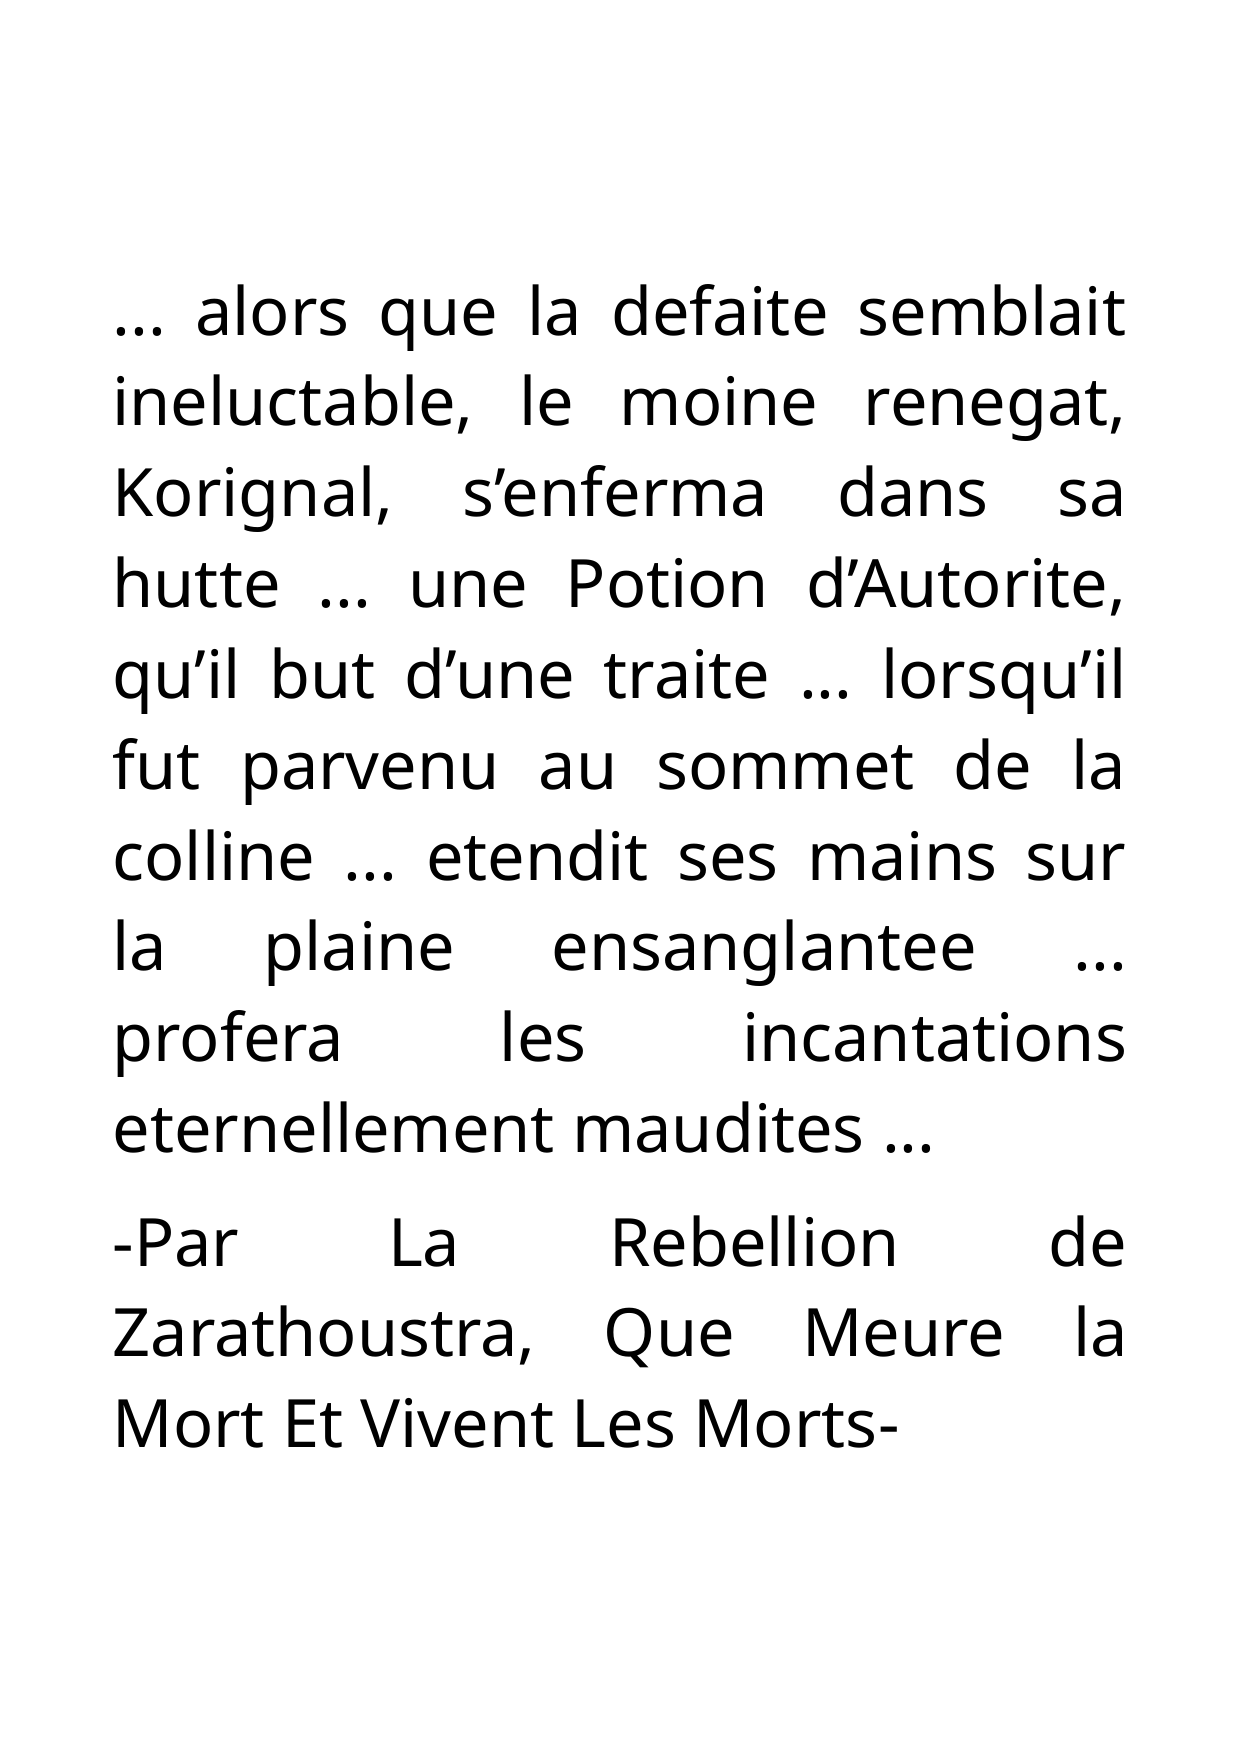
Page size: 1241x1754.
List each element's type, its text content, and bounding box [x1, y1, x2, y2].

text -Par La Rebellion de Zarathoustra, Que Meure la Mort Et Vivent Les Morts- [112, 1195, 1128, 1467]
text ... alors que la defaite semblait ineluctable, le moine renegat, Korignal, s’enferma dans sa hutte ... une Potion d’Autorite, qu’il but d’une traite ... lorsqu’il fut parvenu au sommet de la colline ... etendit ses mains sur la plaine ensanglantee ... profera les incantations eternellement maudites ... [112, 264, 1128, 1172]
